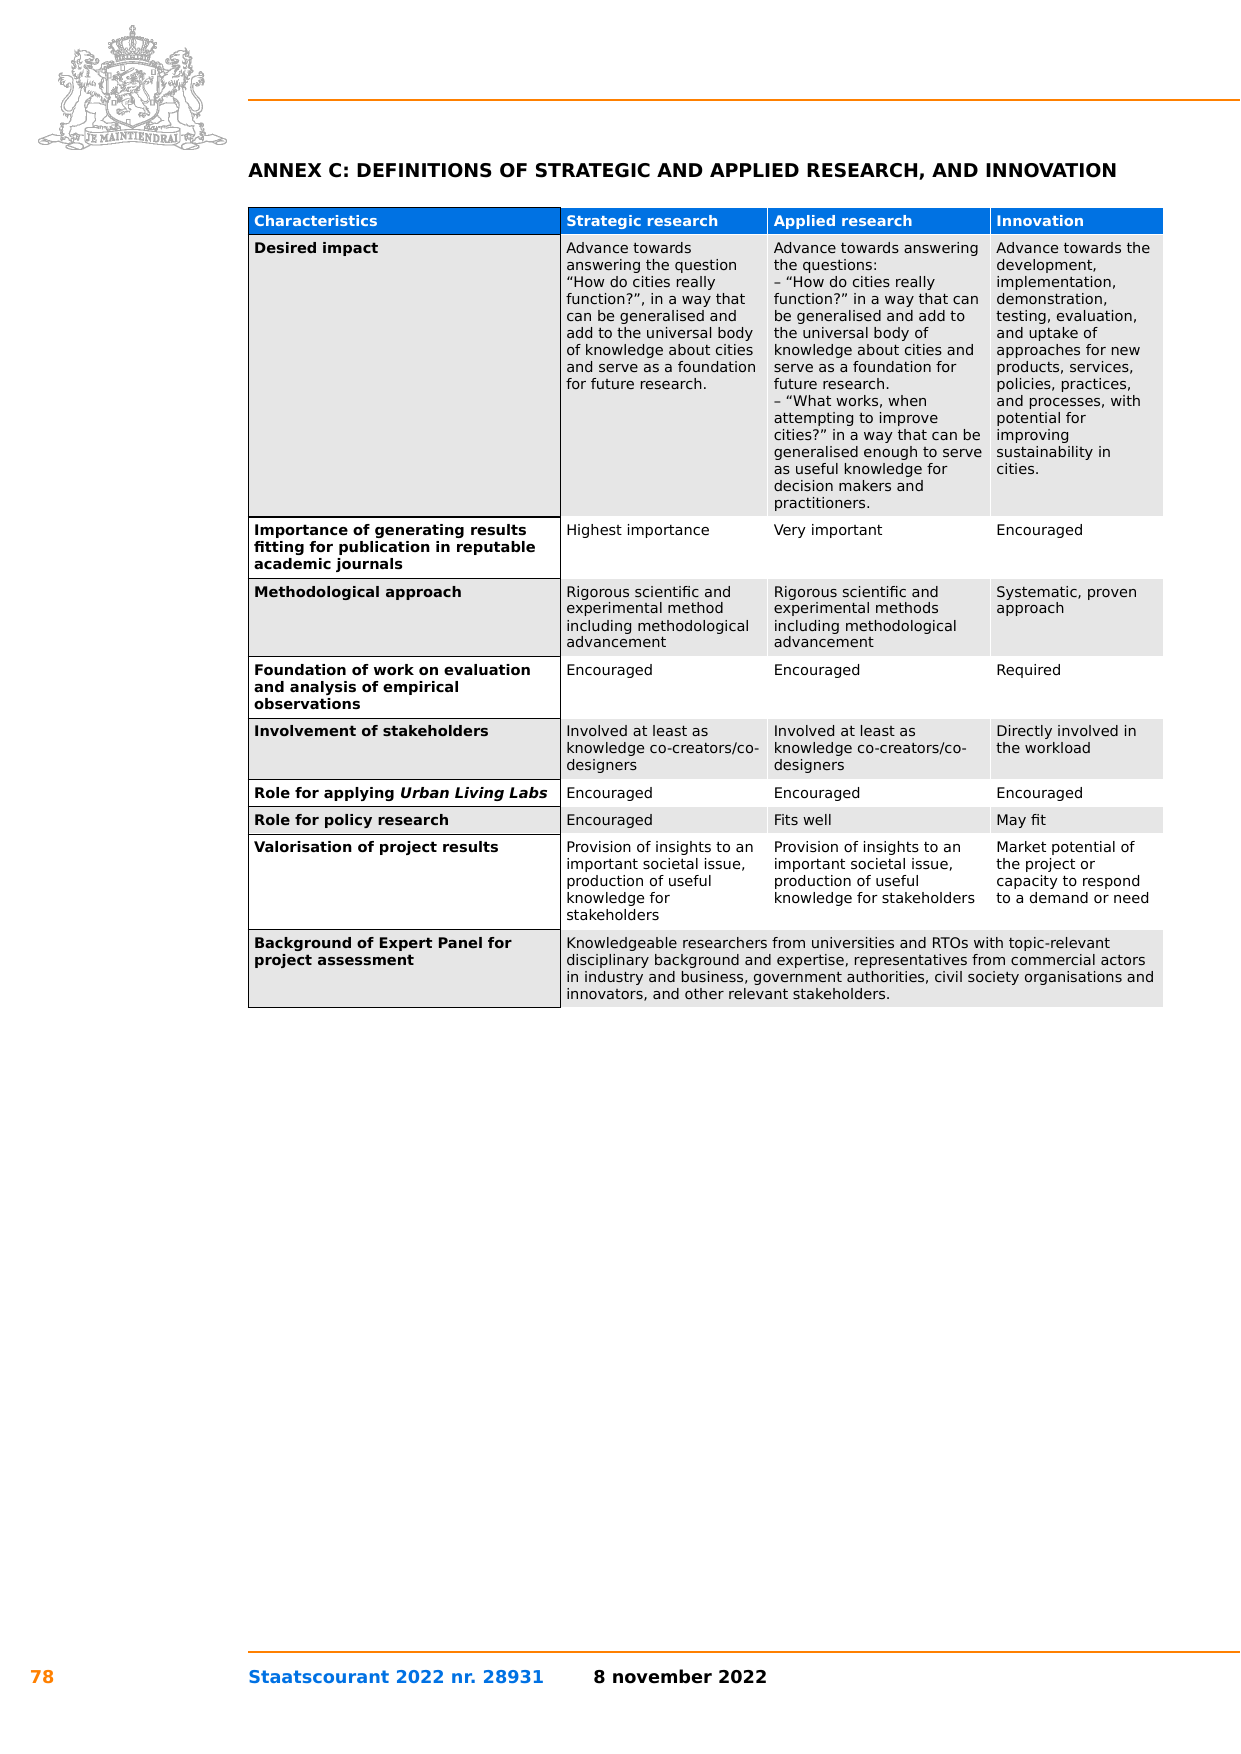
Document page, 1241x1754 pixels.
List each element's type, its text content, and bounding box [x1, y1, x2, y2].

table_cell Provision of insights to an important societal issue, production of useful knowledge for stakeholders [561, 835, 767, 929]
table_cell May fit [991, 807, 1163, 833]
table_cell Rigorous scientific and experimental method including methodological advancement [561, 579, 767, 656]
table_cell Encouraged [561, 807, 767, 833]
table_cell Rigorous scientific and experimental methods including methodological advancement [768, 579, 990, 656]
table_cell Role for applying Urban Living Labs [249, 780, 560, 806]
table_cell Foundation of work on evaluation and analysis of empirical observations [249, 657, 560, 717]
table_cell Advance towards answering the questions: – “How do cities really function?” in a way that can be generalised and add to the universal body of knowledge about cities and serve as a foundation for future research. – “What works, when attempting to improve cities?” in a way that can be generalised enough to serve as useful knowledge for decision makers and practitioners. [768, 235, 990, 516]
table_cell Encouraged [561, 780, 767, 806]
table_cell Advance towards answering the question “How do cities really function?”, in a way that can be generalised and add to the universal body of knowledge about cities and serve as a foundation for future research. [561, 235, 767, 516]
table_cell Very important [768, 518, 990, 578]
table_cell Directly involved in the workload [991, 719, 1163, 779]
table_cell Encouraged [991, 780, 1163, 806]
table_cell Highest importance [561, 518, 767, 578]
table_cell Encouraged [561, 657, 767, 717]
table_cell Desired impact [249, 235, 560, 516]
table_cell Methodological approach [249, 579, 560, 656]
table_header Characteristics [249, 208, 560, 234]
table_cell Involved at least as knowledge co-creators/co-designers [768, 719, 990, 779]
table_cell Background of Expert Panel for project assessment [249, 930, 560, 1007]
table_cell Involved at least as knowledge co-creators/co- designers [561, 719, 767, 779]
table_cell Fits well [768, 807, 990, 833]
table_cell Valorisation of project results [249, 835, 560, 929]
table_cell Involvement of stakeholders [249, 719, 560, 779]
table_cell Knowledgeable researchers from universities and RTOs with topic-relevant disciplinary background and expertise, representatives from commercial actors in industry and business, government authorities, civil society organisations and innovators, and other relevant stakeholders. [561, 930, 1163, 1007]
picture [38, 25, 227, 150]
subtitle ANNEX C: DEFINITIONS OF STRATEGIC AND APPLIED RESEARCH, AND INNOVATION [248, 160, 1163, 182]
table_cell Importance of generating results fitting for publication in reputable academic journals [249, 518, 560, 578]
table_cell Systematic, proven approach [991, 579, 1163, 656]
table_cell Required [991, 657, 1163, 717]
table_cell Advance towards the development, implementation, demonstration, testing, evaluation, and uptake of approaches for new products, services, policies, practices, and processes, with potential for improving sustainability in cities. [991, 235, 1163, 516]
table_cell Encouraged [768, 657, 990, 717]
table_cell Market potential of the project or capacity to respond to a demand or need [991, 835, 1163, 929]
table_header Applied research [768, 208, 990, 234]
table_header Innovation [991, 208, 1163, 234]
table_cell Encouraged [768, 780, 990, 806]
table_cell Role for policy research [249, 807, 560, 833]
table_cell Provision of insights to an important societal issue, production of useful knowledge for stakeholders [768, 835, 990, 929]
table_header Strategic research [561, 208, 767, 234]
table_cell Encouraged [991, 518, 1163, 578]
